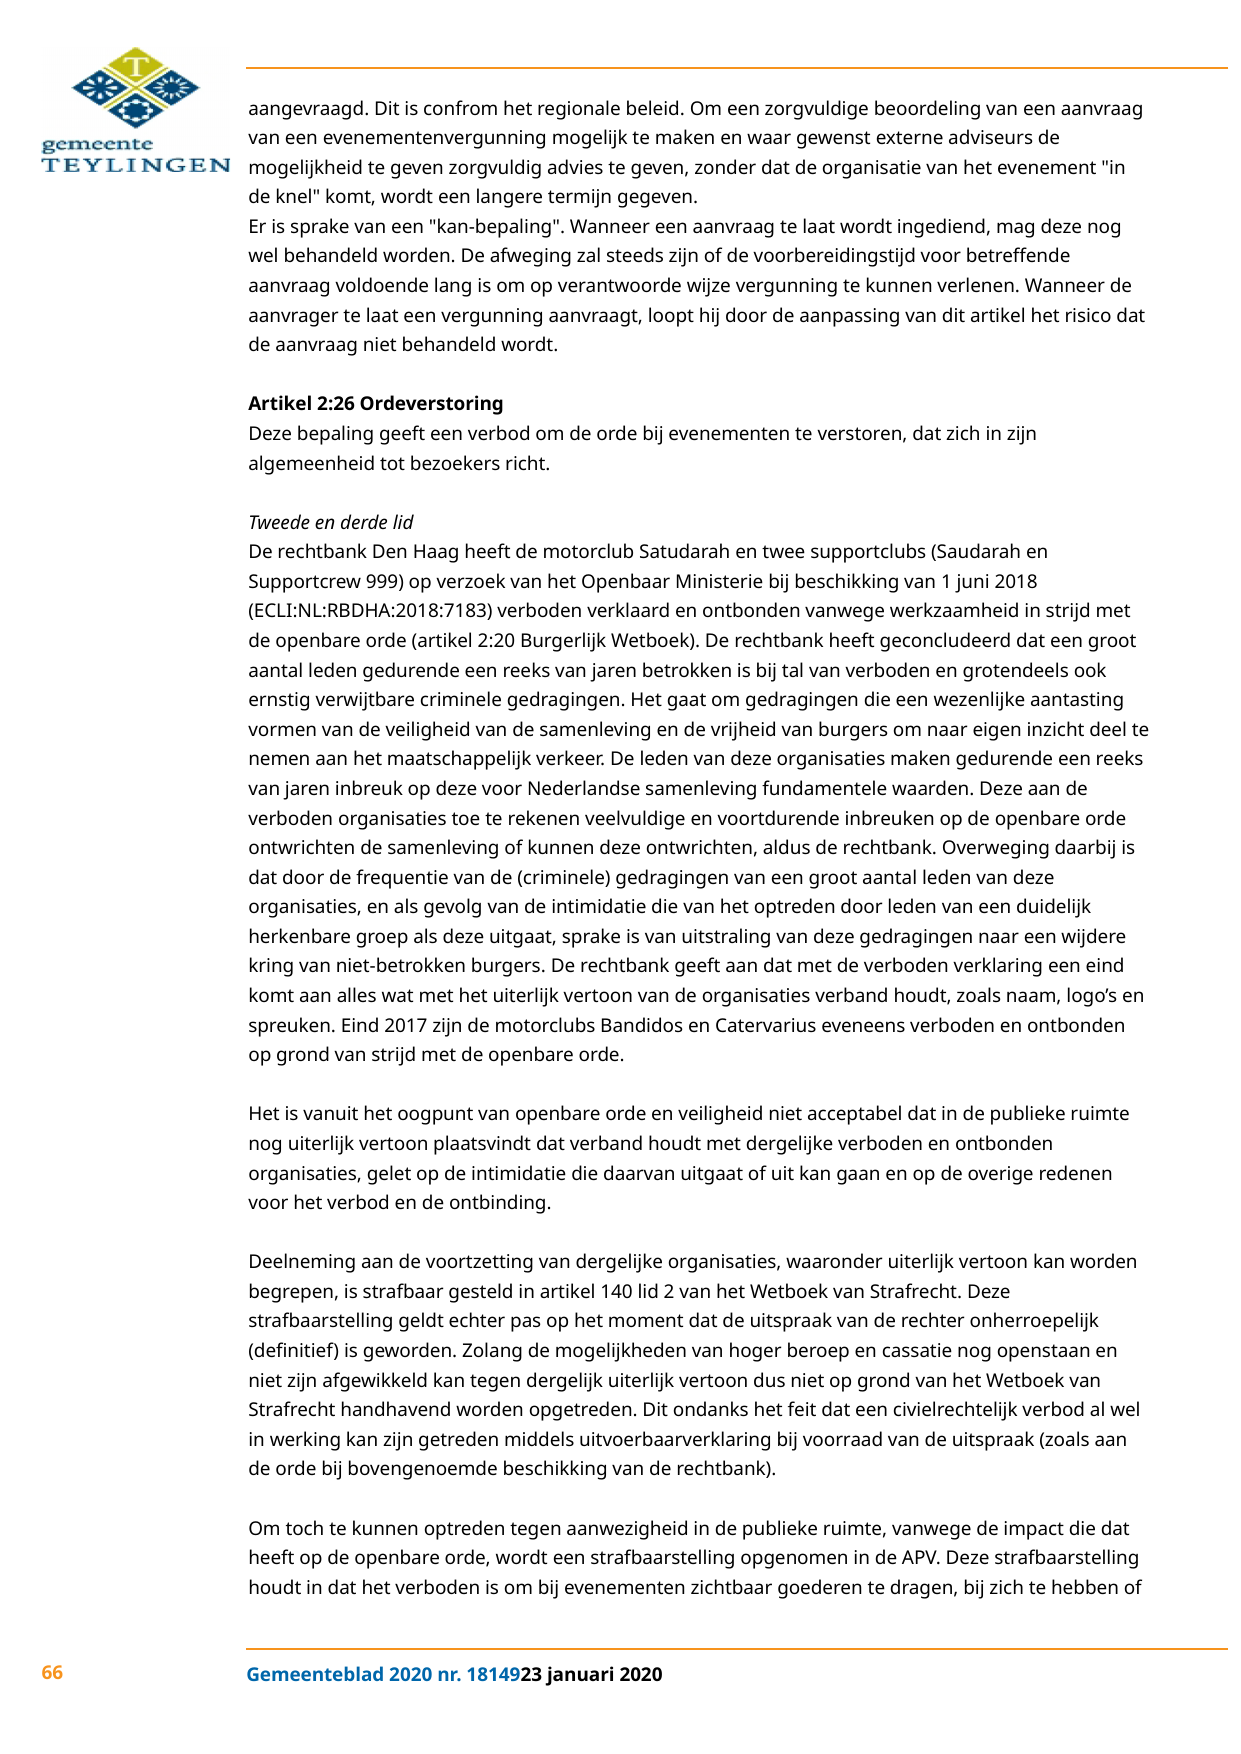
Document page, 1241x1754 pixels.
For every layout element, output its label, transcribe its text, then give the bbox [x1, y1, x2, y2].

text Artikel 2:26 Ordeverstoring [248, 391, 1152, 416]
text aangevraagd. Dit is confrom het regionale beleid. Om een zorgvuldige beoordeling van een aanvraag van een evenementenvergunning mogelijk te maken en waar gewenst externe adviseurs de mogelijkheid te geven zorgvuldig advies te geven, zonder dat de organisatie van het evenement "in de knel" komt, wordt een langere termijn gegeven. [248, 95, 1152, 209]
text Om toch te kunnen optreden tegen aanwezigheid in de publieke ruimte, vanwege de impact die dat heeft op de openbare orde, wordt een strafbaarstelling opgenomen in de APV. Deze strafbaarstelling houdt in dat het verboden is om bij evenementen zichtbaar goederen te dragen, bij zich te hebben of [248, 1515, 1152, 1600]
text De rechtbank Den Haag heeft de motorclub Satudarah en twee supportclubs (Saudarah en Supportcrew 999) op verzoek van het Openbaar Ministerie bij beschikking van 1 juni 2018 (ECLI:NL:RBDHA:2018:7183) verboden verklaard en ontbonden vanwege werkzaamheid in strijd met de openbare orde (artikel 2:20 Burgerlijk Wetboek). De rechtbank heeft geconcludeerd dat een groot aantal leden gedurende een reeks van jaren betrokken is bij tal van verboden en grotendeels ook ernstig verwijtbare criminele gedragingen. Het gaat om gedragingen die een wezenlijke aantasting vormen van de veiligheid van de samenleving en de vrijheid van burgers om naar eigen inzicht deel te nemen aan het maatschappelijk verkeer. De leden van deze organisaties maken gedurende een reeks van jaren inbreuk op deze voor Nederlandse samenleving fundamentele waarden. Deze aan de verboden organisaties toe te rekenen veelvuldige en voortdurende inbreuken op de openbare orde ontwrichten de samenleving of kunnen deze ontwrichten, aldus de rechtbank. Overweging daarbij is dat door de frequentie van de (criminele) gedragingen van een groot aantal leden van deze organisaties, en als gevolg van de intimidatie die van het optreden door leden van een duidelijk herkenbare groep als deze uitgaat, sprake is van uitstraling van deze gedragingen naar een wijdere kring van niet-betrokken burgers. De rechtbank geeft aan dat met de verboden verklaring een eind komt aan alles wat met het uiterlijk vertoon van de organisaties verband houdt, zoals naam, logo’s en spreuken. Eind 2017 zijn de motorclubs Bandidos en Catervarius eveneens verboden en ontbonden op grond van strijd met de openbare orde. [248, 538, 1152, 1067]
text Tweede en derde lid [248, 509, 1152, 535]
text Er is sprake van een "kan-bepaling". Wanneer een aanvraag te laat wordt ingediend, mag deze nog wel behandeld worden. De afweging zal steeds zijn of de voorbereidingstijd voor betreffende aanvraag voldoende lang is om op verantwoorde wijze vergunning te kunnen verlenen. Wanneer de aanvrager te laat een vergunning aanvraagt, loopt hij door de aanpassing van dit artikel het risico dat de aanvraag niet behandeld wordt. [248, 213, 1152, 357]
text Deze bepaling geeft een verbod om de orde bij evenementen te verstoren, dat zich in zijn algemeenheid tot bezoekers richt. [248, 420, 1152, 476]
text Het is vanuit het oogpunt van openbare orde en veiligheid niet acceptabel dat in de publieke ruimte nog uiterlijk vertoon plaatsvindt dat verband houdt met dergelijke verboden en ontbonden organisaties, gelet op de intimidatie die daarvan uitgaat of uit kan gaan en op de overige redenen voor het verbod en de ontbinding. [248, 1101, 1152, 1215]
text Deelneming aan de voortzetting van dergelijke organisaties, waaronder uiterlijk vertoon kan worden begrepen, is strafbaar gesteld in artikel 140 lid 2 van het Wetboek van Strafrecht. Deze strafbaarstelling geldt echter pas op het moment dat de uitspraak van de rechter onherroepelijk (definitief) is geworden. Zolang de mogelijkheden van hoger beroep en cassatie nog openstaan en niet zijn afgewikkeld kan tegen dergelijk uiterlijk vertoon dus niet op grond van het Wetboek van Strafrecht handhavend worden opgetreden. Dit ondanks het feit dat een civielrechtelijk verbod al wel in werking kan zijn getreden middels uitvoerbaarverklaring bij voorraad van de uitspraak (zoals aan de orde bij bovengenoemde beschikking van de rechtbank). [248, 1248, 1152, 1481]
picture [41, 47, 231, 172]
